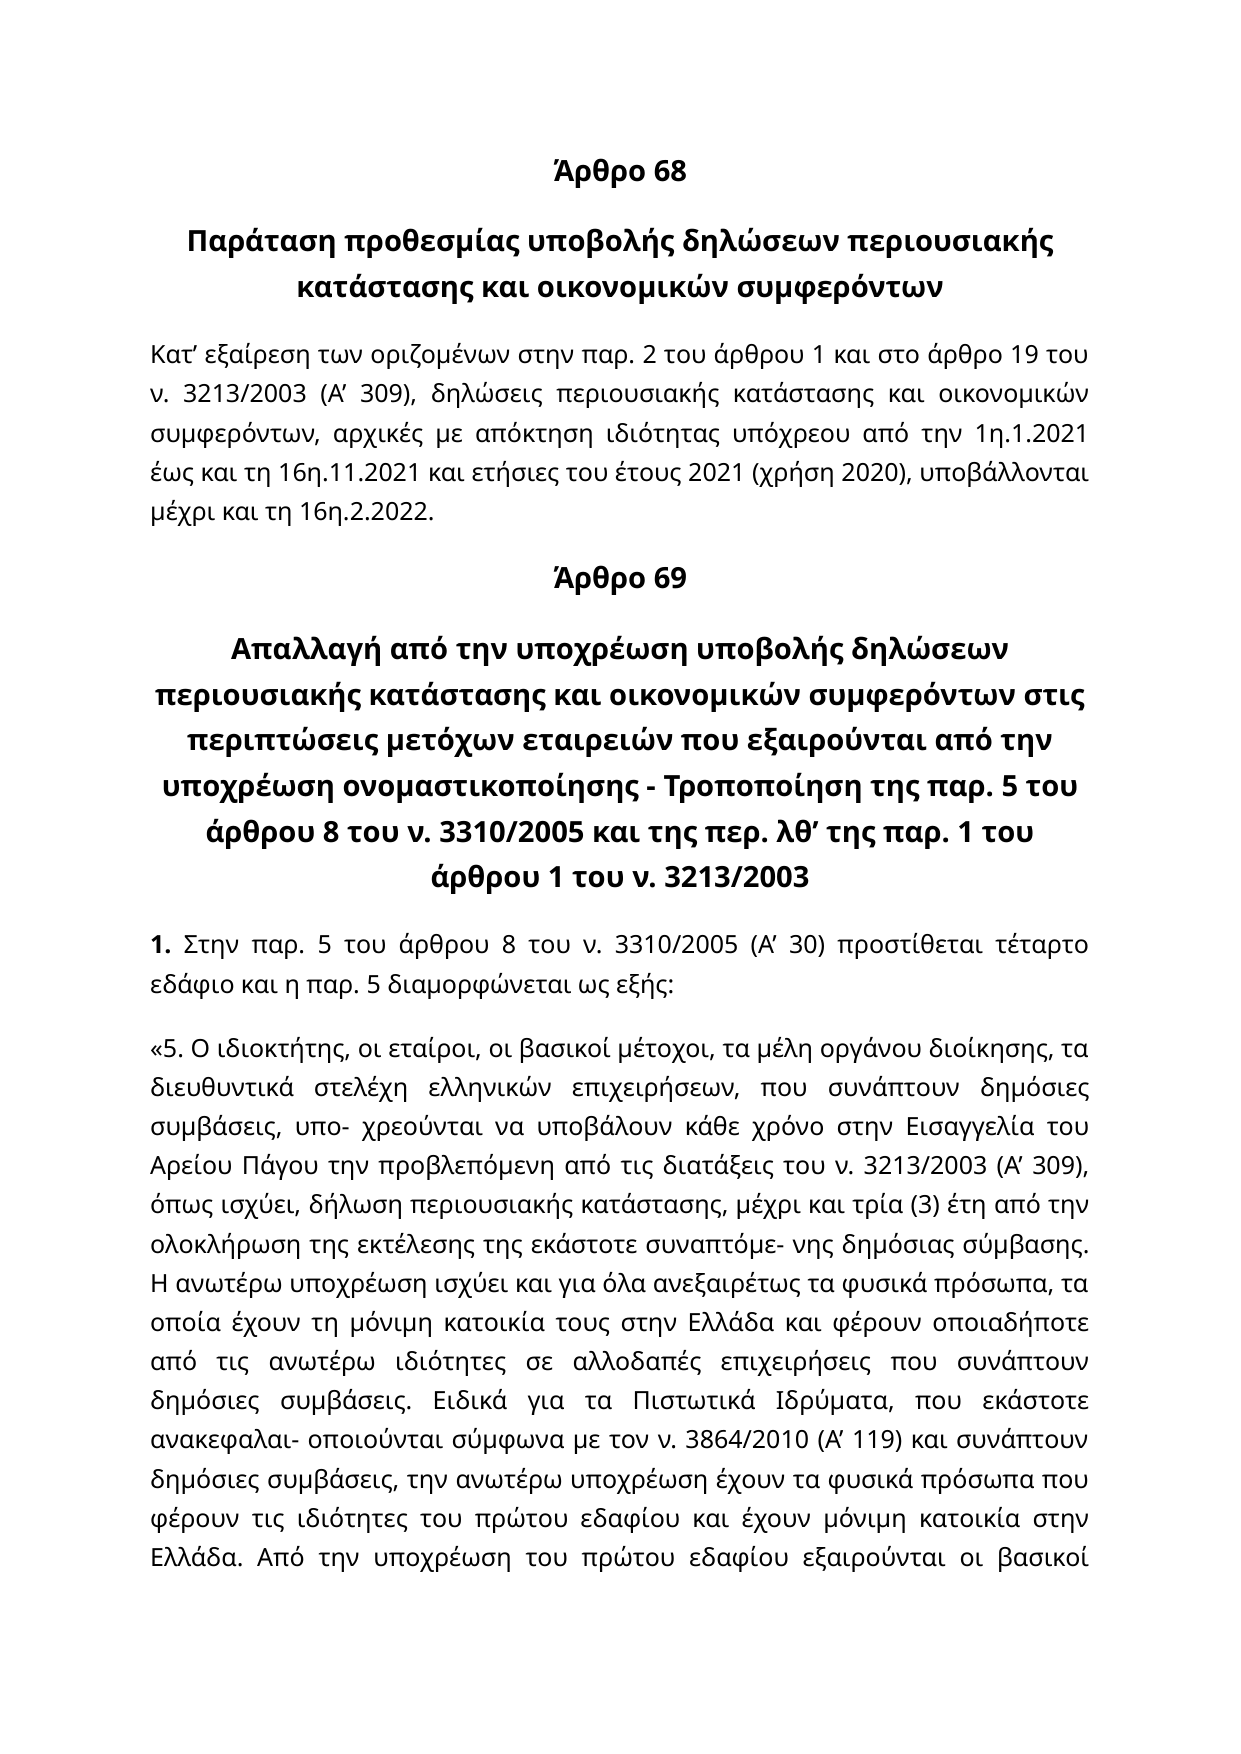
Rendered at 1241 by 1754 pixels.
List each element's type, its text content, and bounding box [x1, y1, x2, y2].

subtitle Άρθρο 68 [150, 150, 1090, 190]
subtitle Απαλλαγή από την υποχρέωση υποβολής δηλώσεων περιουσιακής κατάστασης και οικονομικών συμφερόντων στις περιπτώσεις μετόχων εταιρειών που εξαιρούνται από την υποχρέωση ονομαστικοποίησης - Τροποποίηση της παρ. 5 του άρθρου 8 του ν. 3310/2005 και της περ. λθ’ της παρ. 1 του άρθρου 1 του ν. 3213/2003 [150, 628, 1090, 896]
subtitle Άρθρο 69 [150, 558, 1090, 597]
text «5. Ο ιδιοκτήτης, οι εταίροι, οι βασικοί μέτοχοι, τα μέλη οργάνου διοίκησης, τα διευθυντικά στελέχη ελληνικών επιχειρήσεων, που συνάπτουν δημόσιες συμβάσεις, υπο- χρεούνται να υποβάλουν κάθε χρόνο στην Εισαγγελία του Αρείου Πάγου την προβλεπόμενη από τις διατάξεις του ν. 3213/2003 (Α’ 309), όπως ισχύει, δήλωση περιουσιακής κατάστασης, μέχρι και τρία (3) έτη από την ολοκλήρωση της εκτέλεσης της εκάστοτε συναπτόμε- νης δημόσιας σύμβασης. Η ανωτέρω υποχρέωση ισχύει και για όλα ανεξαιρέτως τα φυσικά πρόσωπα, τα οποία έχουν τη μόνιμη κατοικία τους στην Ελλάδα και φέρουν οποιαδήποτε από τις ανωτέρω ιδιότητες σε αλλοδαπές επιχειρήσεις που συνάπτουν δημόσιες συμβάσεις. Ειδικά για τα Πιστωτικά Ιδρύματα, που εκάστοτε ανακεφαλαι- οποιούνται σύμφωνα με τον ν. 3864/2010 (Α’ 119) και συνάπτουν δημόσιες συμβάσεις, την ανωτέρω υποχρέωση έχουν τα φυσικά πρόσωπα που φέρουν τις ιδιότητες του πρώτου εδαφίου και έχουν μόνιμη κατοικία στην Ελλάδα. Από την υποχρέωση του πρώτου εδαφίου εξαιρούνται οι βασικοί [150, 1030, 1090, 1574]
text 1. Στην παρ. 5 του άρθρου 8 του ν. 3310/2005 (Α’ 30) προστίθεται τέταρτο εδάφιο και η παρ. 5 διαμορφώνεται ως εξής: [150, 927, 1090, 1000]
subtitle Παράταση προθεσμίας υποβολής δηλώσεων περιουσιακής κατάστασης και οικονομικών συμφερόντων [150, 221, 1090, 306]
text Κατ’ εξαίρεση των οριζομένων στην παρ. 2 του άρθρου 1 και στο άρθρο 19 του ν. 3213/2003 (Α’ 309), δηλώσεις περιουσιακής κατάστασης και οικονομικών συμφερόντων, αρχικές με απόκτηση ιδιότητας υπόχρεου από την 1η.1.2021 έως και τη 16η.11.2021 και ετήσιες του έτους 2021 (χρήση 2020), υποβάλλονται μέχρι και τη 16η.2.2022. [150, 337, 1090, 528]
